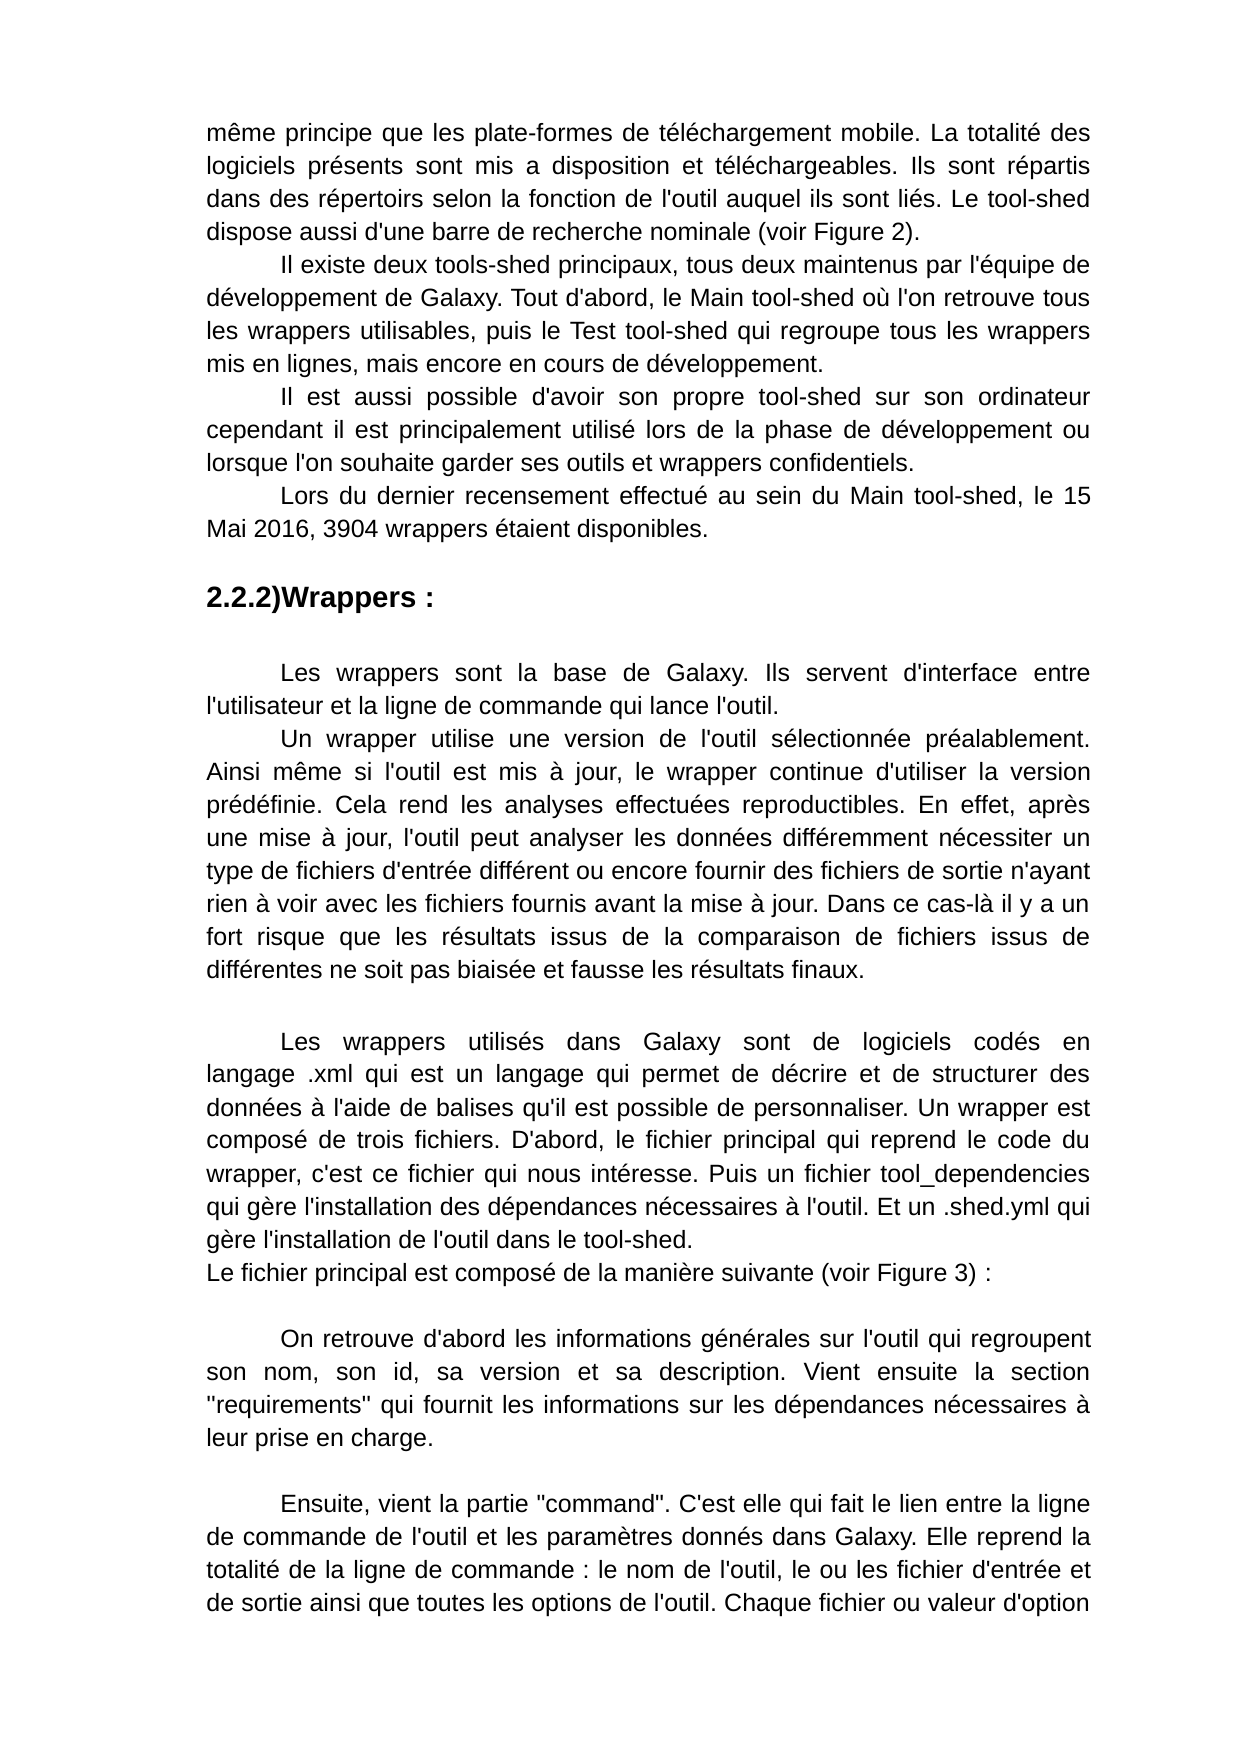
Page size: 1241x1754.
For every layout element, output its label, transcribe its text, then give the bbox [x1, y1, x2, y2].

text Il existe deux tools-shed principaux, tous deux maintenus par l'équipe de développement de Galaxy. Tout d'abord, le Main tool-shed où l'on retrouve tous les wrappers utilisables, puis le Test tool-shed qui regroupe tous les wrappers mis en lignes, mais encore en cours de développement. [206, 250, 1092, 378]
text Le fichier principal est composé de la manière suivante (voir Figure 3) : [206, 1258, 1092, 1286]
text On retrouve d'abord les informations générales sur l'outil qui regroupent son nom, son id, sa version et sa description. Vient ensuite la section ''requirements'' qui fournit les informations sur les dépendances nécessaires à leur prise en charge. [206, 1324, 1092, 1451]
text Ensuite, vient la partie "command". C'est elle qui fait le lien entre la ligne de commande de l'outil et les paramètres donnés dans Galaxy. Elle reprend la totalité de la ligne de commande : le nom de l'outil, le ou les fichier d'entrée et de sortie ainsi que toutes les options de l'outil. Chaque fichier ou valeur d'option [206, 1489, 1092, 1617]
text Un wrapper utilise une version de l'outil sélectionnée préalablement. Ainsi même si l'outil est mis à jour, le wrapper continue d'utiliser la version prédéfinie. Cela rend les analyses effectuées reproductibles. En effet, après une mise à jour, l'outil peut analyser les données différemment nécessiter un type de fichiers d'entrée différent ou encore fournir des fichiers de sortie n'ayant rien à voir avec les fichiers fournis avant la mise à jour. Dans ce cas-là il y a un fort risque que les résultats issus de la comparaison de fichiers issus de différentes ne soit pas biaisée et fausse les résultats finaux. [206, 724, 1092, 984]
subtitle 2.2.2)Wrappers : [206, 580, 1092, 614]
text Il est aussi possible d'avoir son propre tool-shed sur son ordinateur cependant il est principalement utilisé lors de la phase de développement ou lorsque l'on souhaite garder ses outils et wrappers confidentiels. [206, 382, 1092, 477]
text même principe que les plate-formes de téléchargement mobile. La totalité des logiciels présents sont mis a disposition et téléchargeables. Ils sont répartis dans des répertoirs selon la fonction de l'outil auquel ils sont liés. Le tool-shed dispose aussi d'une barre de recherche nominale (voir Figure 2). [206, 118, 1092, 246]
text Les wrappers utilisés dans Galaxy sont de logiciels codés en langage .xml qui est un langage qui permet de décrire et de structurer des données à l'aide de balises qu'il est possible de personnaliser. Un wrapper est composé de trois fichiers. D'abord, le fichier principal qui reprend le code du wrapper, c'est ce fichier qui nous intéresse. Puis un fichier tool_dependencies qui gère l'installation des dépendances nécessaires à l'outil. Et un .shed.yml qui gère l'installation de l'outil dans le tool-shed. [206, 1026, 1092, 1253]
text Les wrappers sont la base de Galaxy. Ils servent d'interface entre l'utilisateur et la ligne de commande qui lance l'outil. [206, 658, 1092, 719]
text Lors du dernier recensement effectué au sein du Main tool-shed, le 15 Mai 2016, 3904 wrappers étaient disponibles. [206, 481, 1092, 543]
